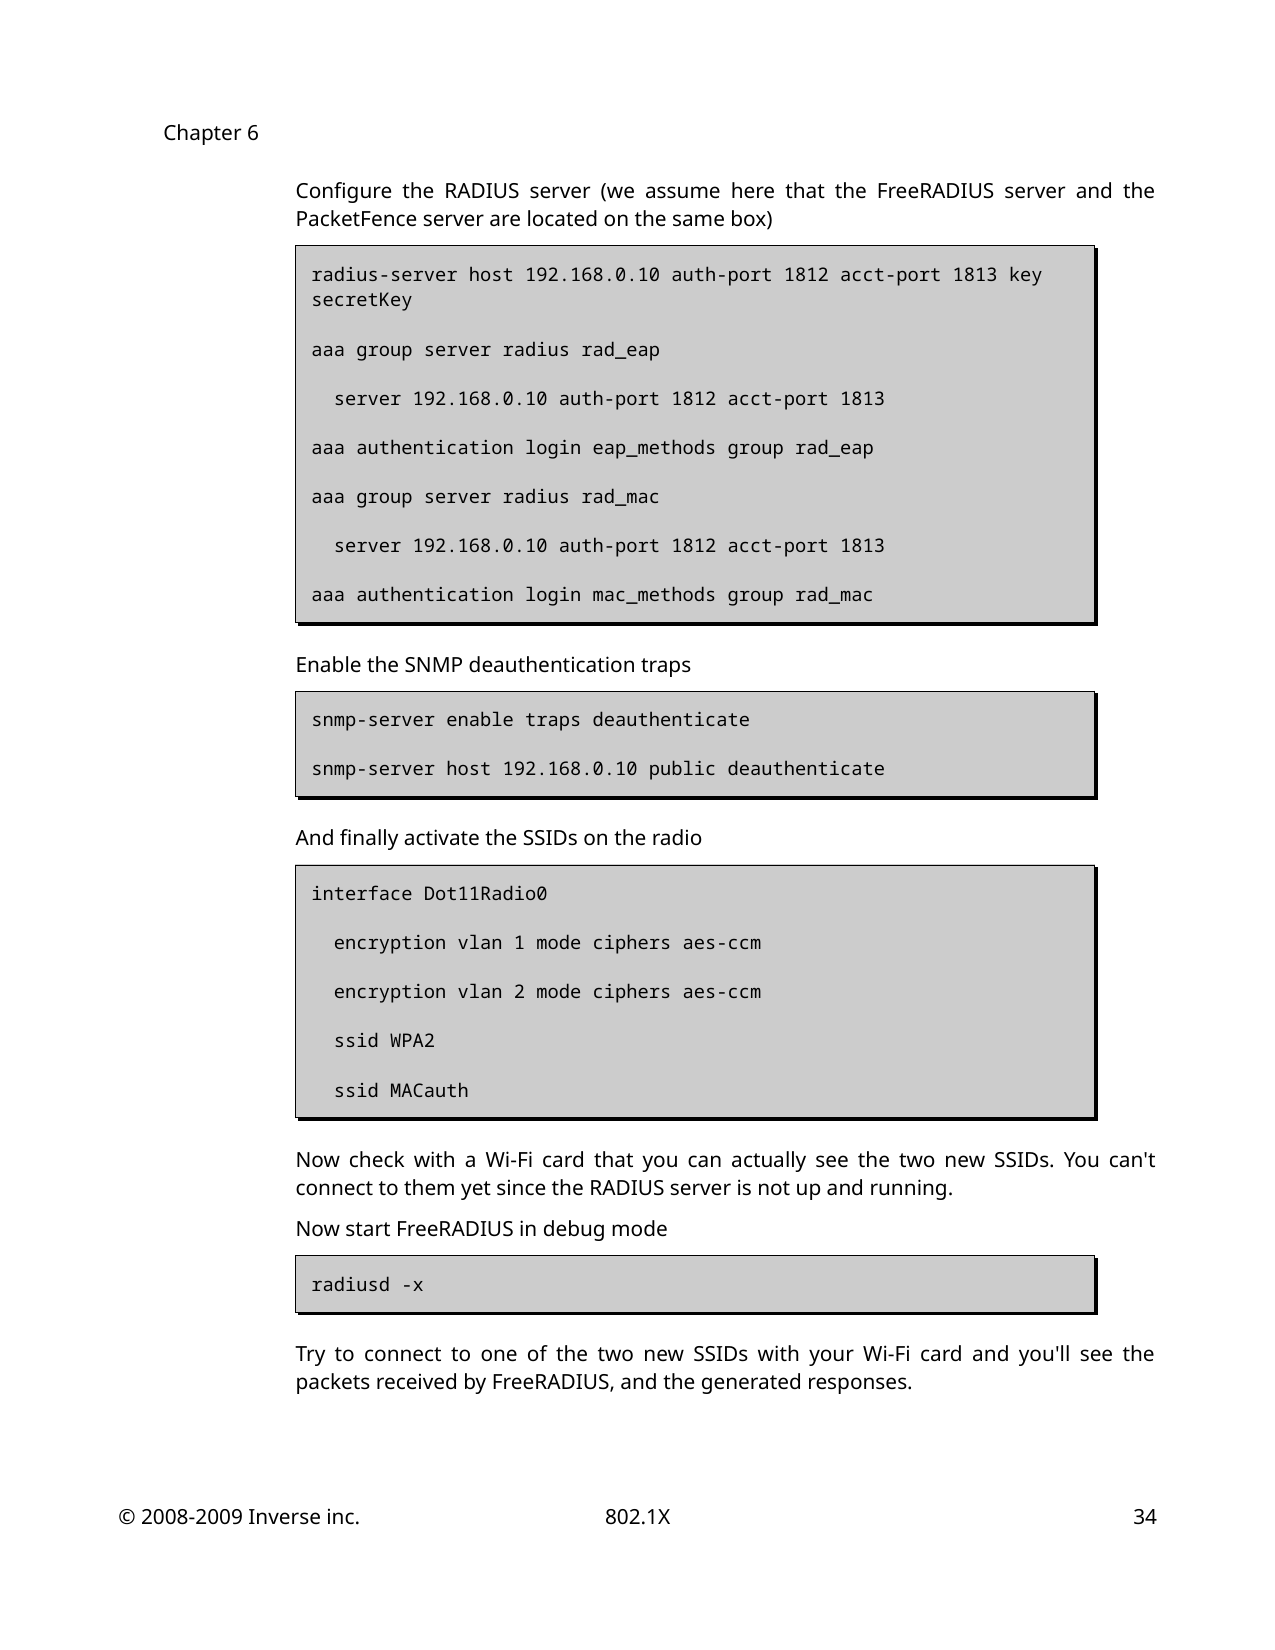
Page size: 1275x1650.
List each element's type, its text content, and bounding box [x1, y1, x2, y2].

text aaa group server radius rad_eap [296, 320, 1094, 361]
text aaa group server radius rad_mac [296, 468, 1094, 509]
text And finally activate the SSIDs on the radio [295, 823, 1157, 852]
text interface Dot11Radio0 [296, 866, 1094, 906]
text snmp-server enable traps deauthenticate [296, 692, 1094, 732]
text encryption vlan 2 mode ciphers aes-ccm [296, 963, 1094, 1004]
text Enable the SNMP deauthentication traps [295, 650, 1157, 678]
text server 192.168.0.10 auth-port 1812 acct-port 1813 [296, 517, 1094, 558]
text encryption vlan 1 mode ciphers aes-ccm [296, 914, 1094, 955]
text server 192.168.0.10 auth-port 1812 acct-port 1813 [296, 369, 1094, 411]
text radiusd -x [296, 1256, 1094, 1312]
text snmp-server host 192.168.0.10 public deauthenticate [296, 740, 1094, 796]
text Now check with a Wi-Fi card that you can actually see the two new SSIDs. You can't connect to them yet since the RADIUS server is not up and running. [295, 1145, 1157, 1202]
text Now start FreeRADIUS in debug mode [295, 1214, 1157, 1243]
text aaa authentication login mac_methods group rad_mac [296, 566, 1094, 622]
text Configure the RADIUS server (we assume here that the FreeRADIUS server and the PacketFence server are located on the same box) [295, 176, 1157, 233]
text Try to connect to one of the two new SSIDs with your Wi-Fi card and you'll see the packets received by FreeRADIUS, and the generated responses. [295, 1339, 1157, 1396]
text aaa authentication login eap_methods group rad_eap [296, 418, 1094, 460]
text radius-server host 192.168.0.10 auth-port 1812 acct-port 1813 key secretKey [296, 246, 1094, 312]
text ssid WPA2 [296, 1012, 1094, 1053]
text ssid MACauth [296, 1061, 1094, 1117]
